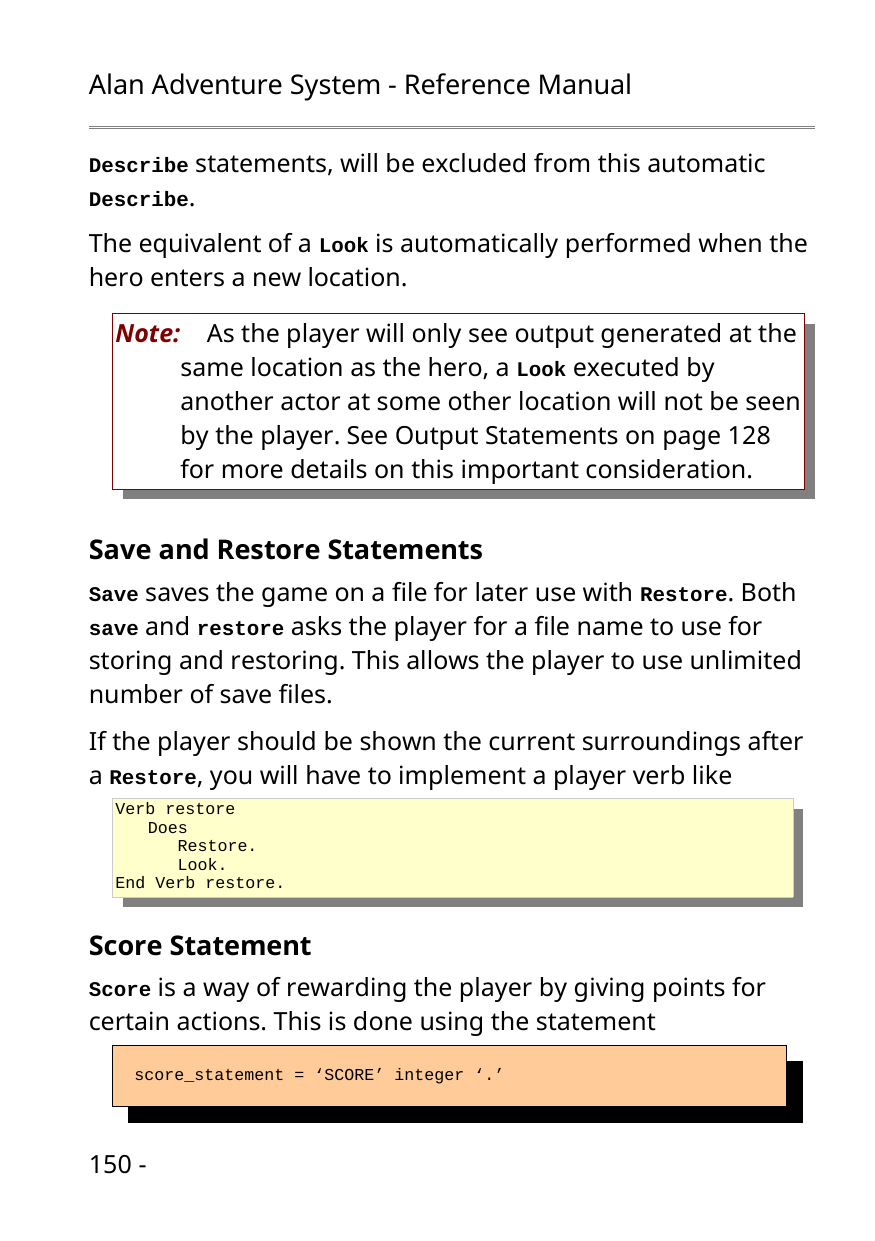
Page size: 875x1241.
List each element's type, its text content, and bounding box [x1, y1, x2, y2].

text Save saves the game on a file for later use with Restore. Both save and restore asks the player for a file name to use for storing and restoring. This allows the player to use unlimited number of save files. [88, 575, 815, 711]
text score_statement = ‘SCORE’ integer ‘.’ [113, 1046, 786, 1106]
text Score is a way of rewarding the player by giving points for certain actions. This is done using the statement [88, 970, 815, 1038]
text If the player should be shown the current surroundings after a Restore, you will have to implement a player verb like [88, 724, 815, 792]
text Verb restore Does Restore. Look. End Verb restore. [113, 799, 793, 897]
subtitle Score Statement [88, 926, 815, 963]
text The equivalent of a Look is automatically performed when the hero enters a new location. [88, 226, 815, 294]
text Describe statements, will be excluded from this automatic Describe. [88, 146, 815, 213]
list As the player will only see output generated at the same location as the hero, a Look executed by another actor at some other location will not be seen by the player. See Output Statements on page 100 for more details on this important consideration. [113, 314, 804, 489]
subtitle Save and Restore Statements [88, 531, 815, 568]
